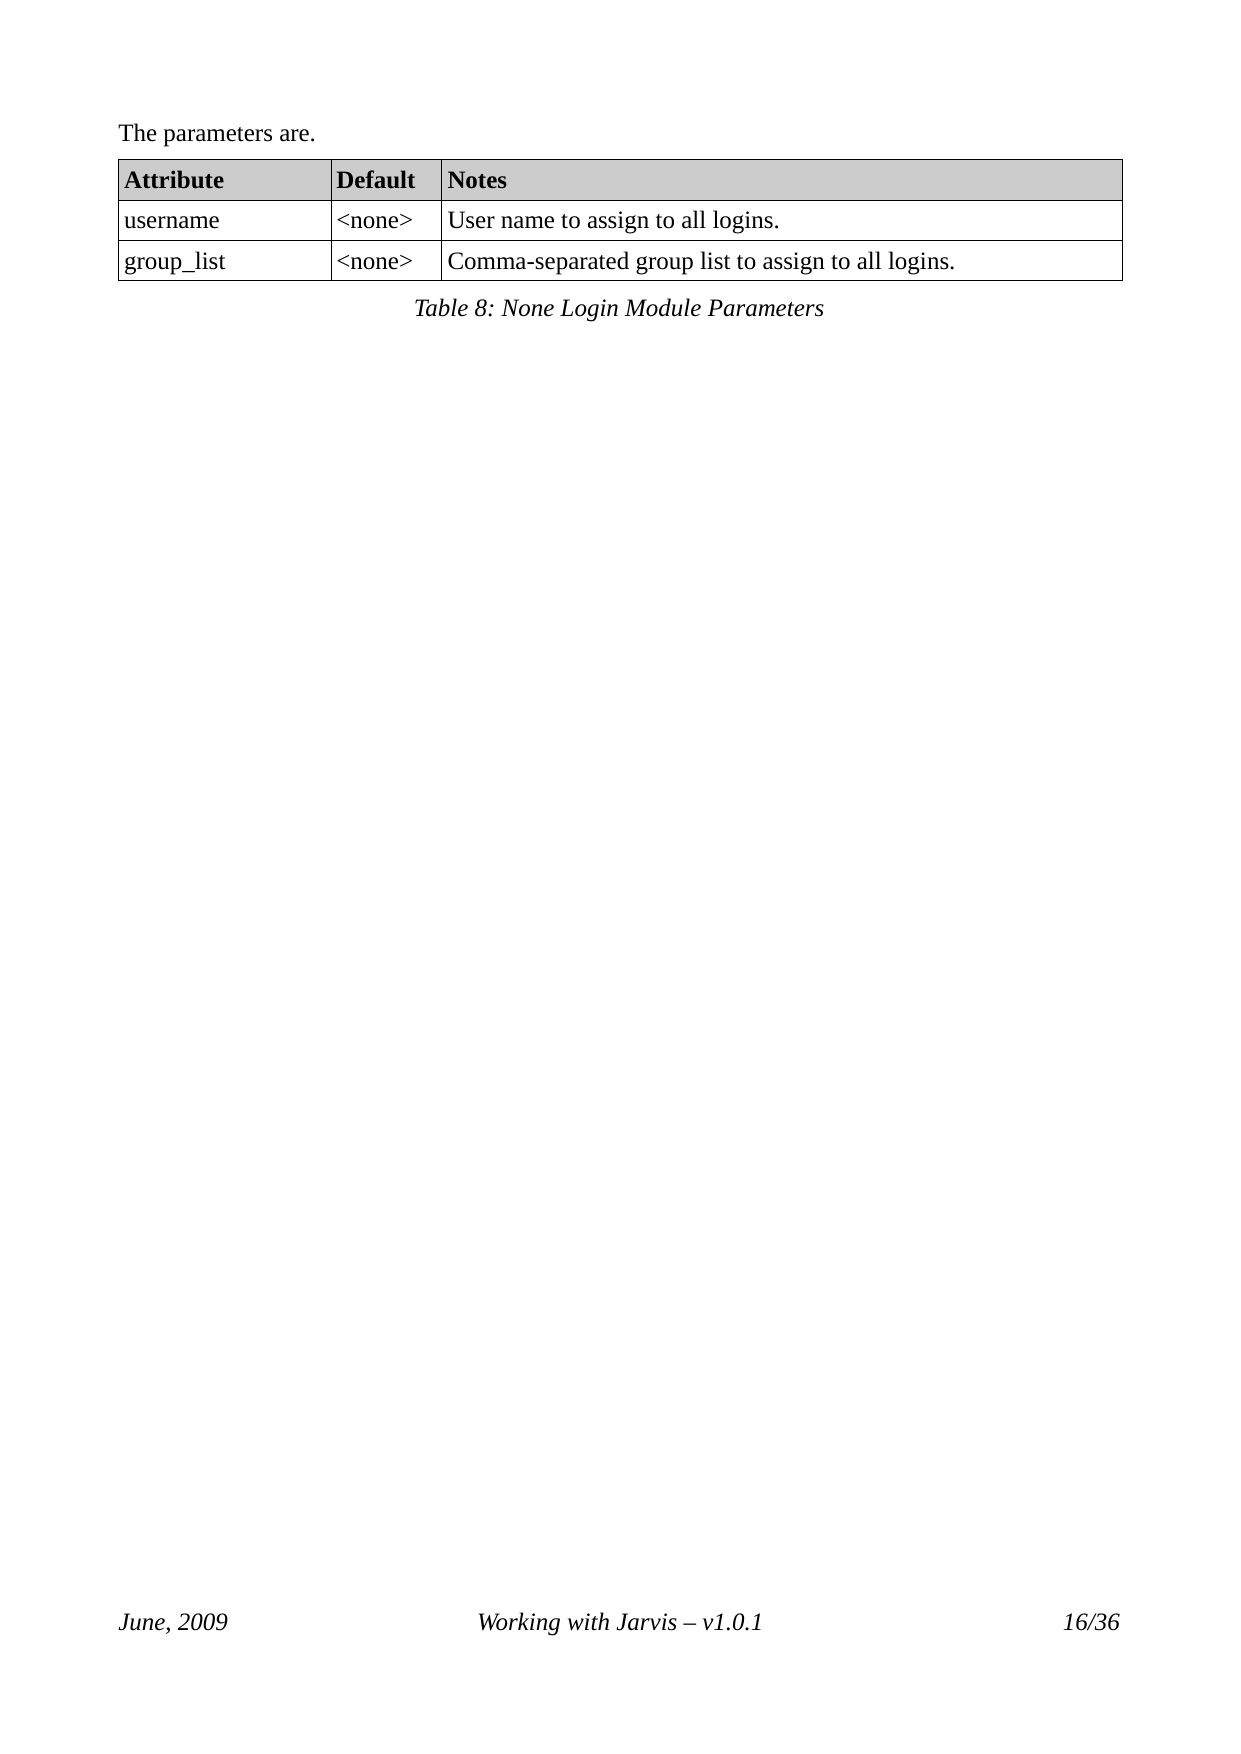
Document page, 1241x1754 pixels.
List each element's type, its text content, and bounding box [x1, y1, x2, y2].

table_cell <none> [332, 201, 441, 240]
table_cell Comma-separated group list to assign to all logins. [442, 241, 1122, 280]
table_header Attribute [119, 160, 331, 200]
text Table 8: None Login Module Parameters [118, 293, 1122, 322]
text The parameters are. [118, 118, 1122, 147]
table_cell group_list [119, 241, 331, 280]
table_cell username [119, 201, 331, 240]
table_header Notes [442, 160, 1122, 200]
table_cell User name to assign to all logins. [442, 201, 1122, 240]
table_cell <none> [332, 241, 441, 280]
table_header Default [332, 160, 441, 200]
